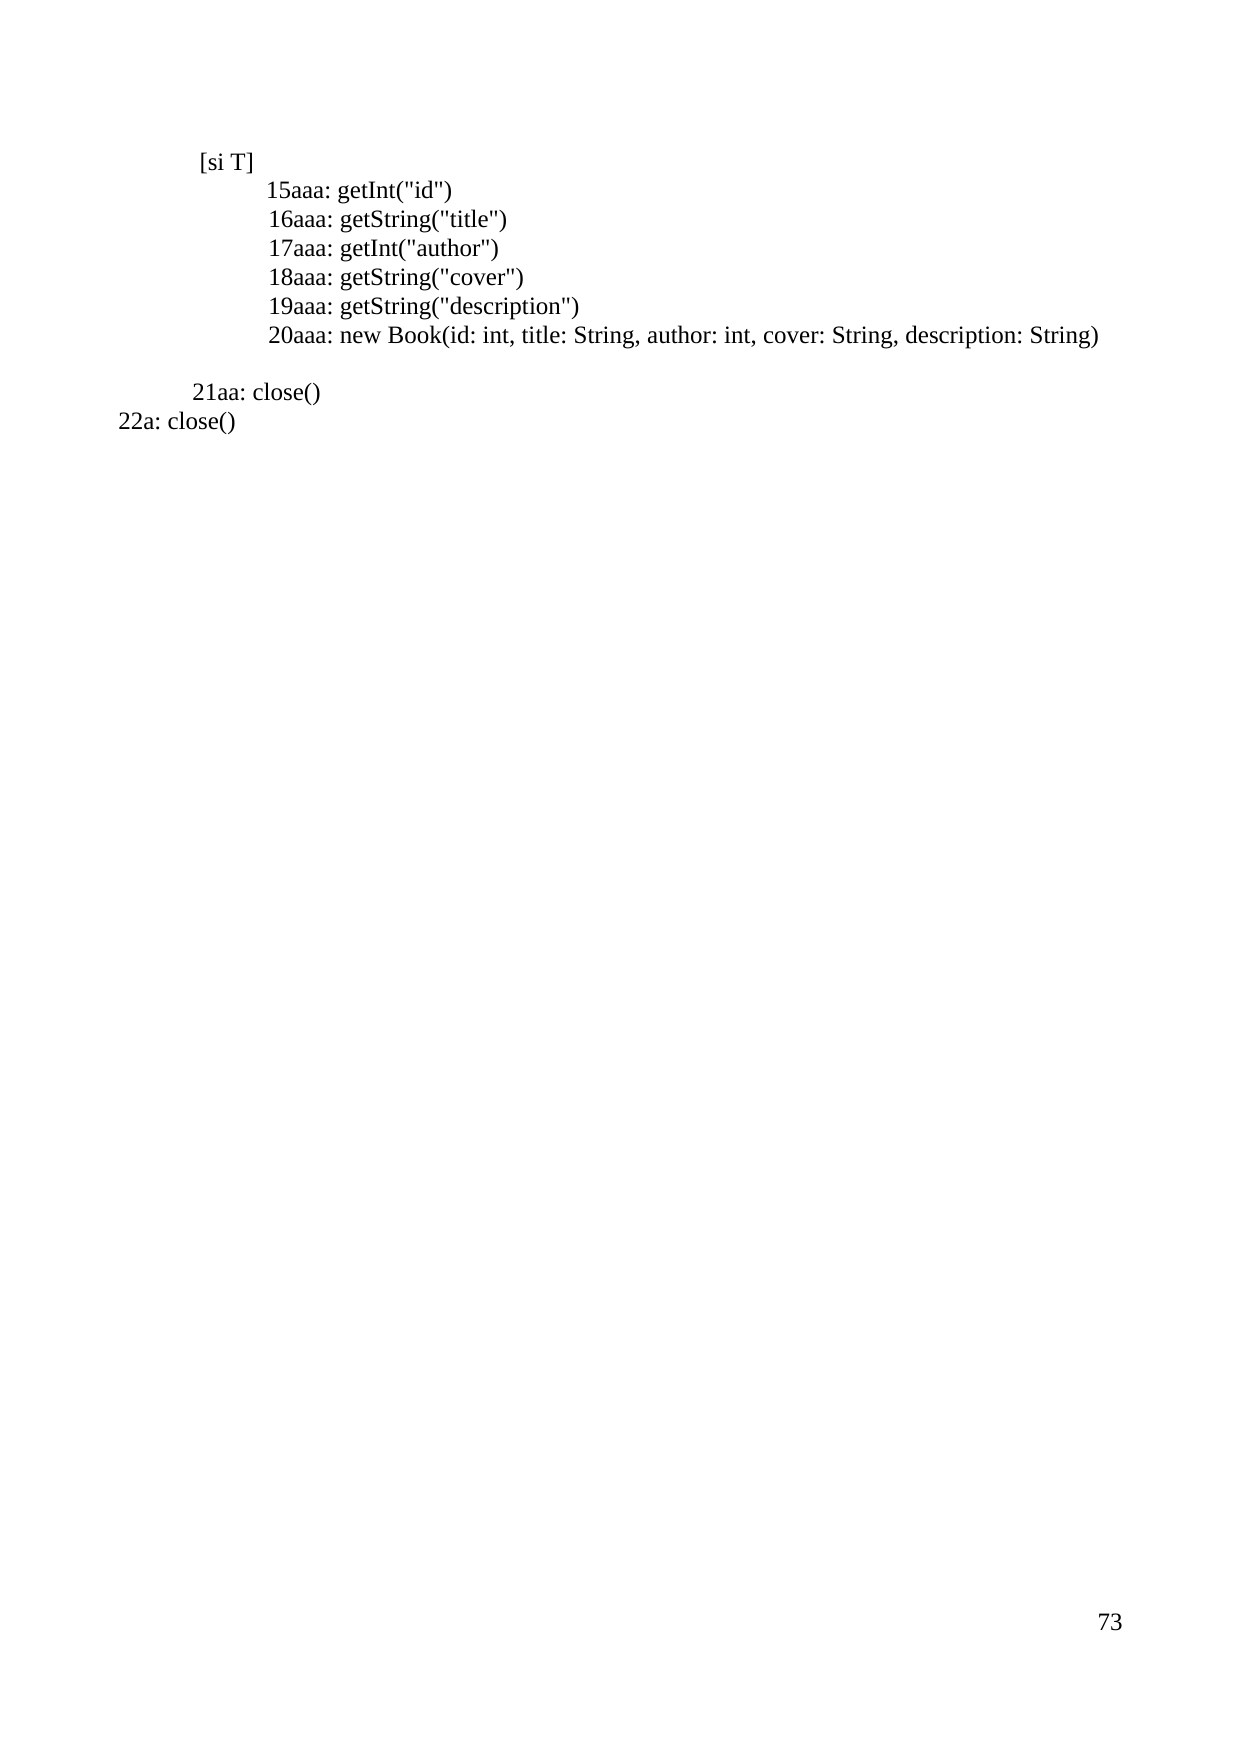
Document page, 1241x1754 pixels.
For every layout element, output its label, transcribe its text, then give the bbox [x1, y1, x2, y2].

subtitle 20aaa: new Book(id: int, title: String, author: int, cover: String, description: String) [118, 320, 1122, 349]
subtitle 17aaa: getInt("author") [118, 233, 1122, 262]
subtitle 18aaa: getString("cover") [118, 262, 1122, 291]
subtitle 15aaa: getInt("id") [118, 176, 1122, 204]
subtitle 16aaa: getString("title") [118, 205, 1122, 233]
subtitle [si T] [118, 147, 1122, 176]
subtitle 22a: close() [118, 407, 1122, 435]
subtitle 21aa: close() [118, 378, 1122, 407]
subtitle 19aaa: getString("description") [118, 291, 1122, 320]
